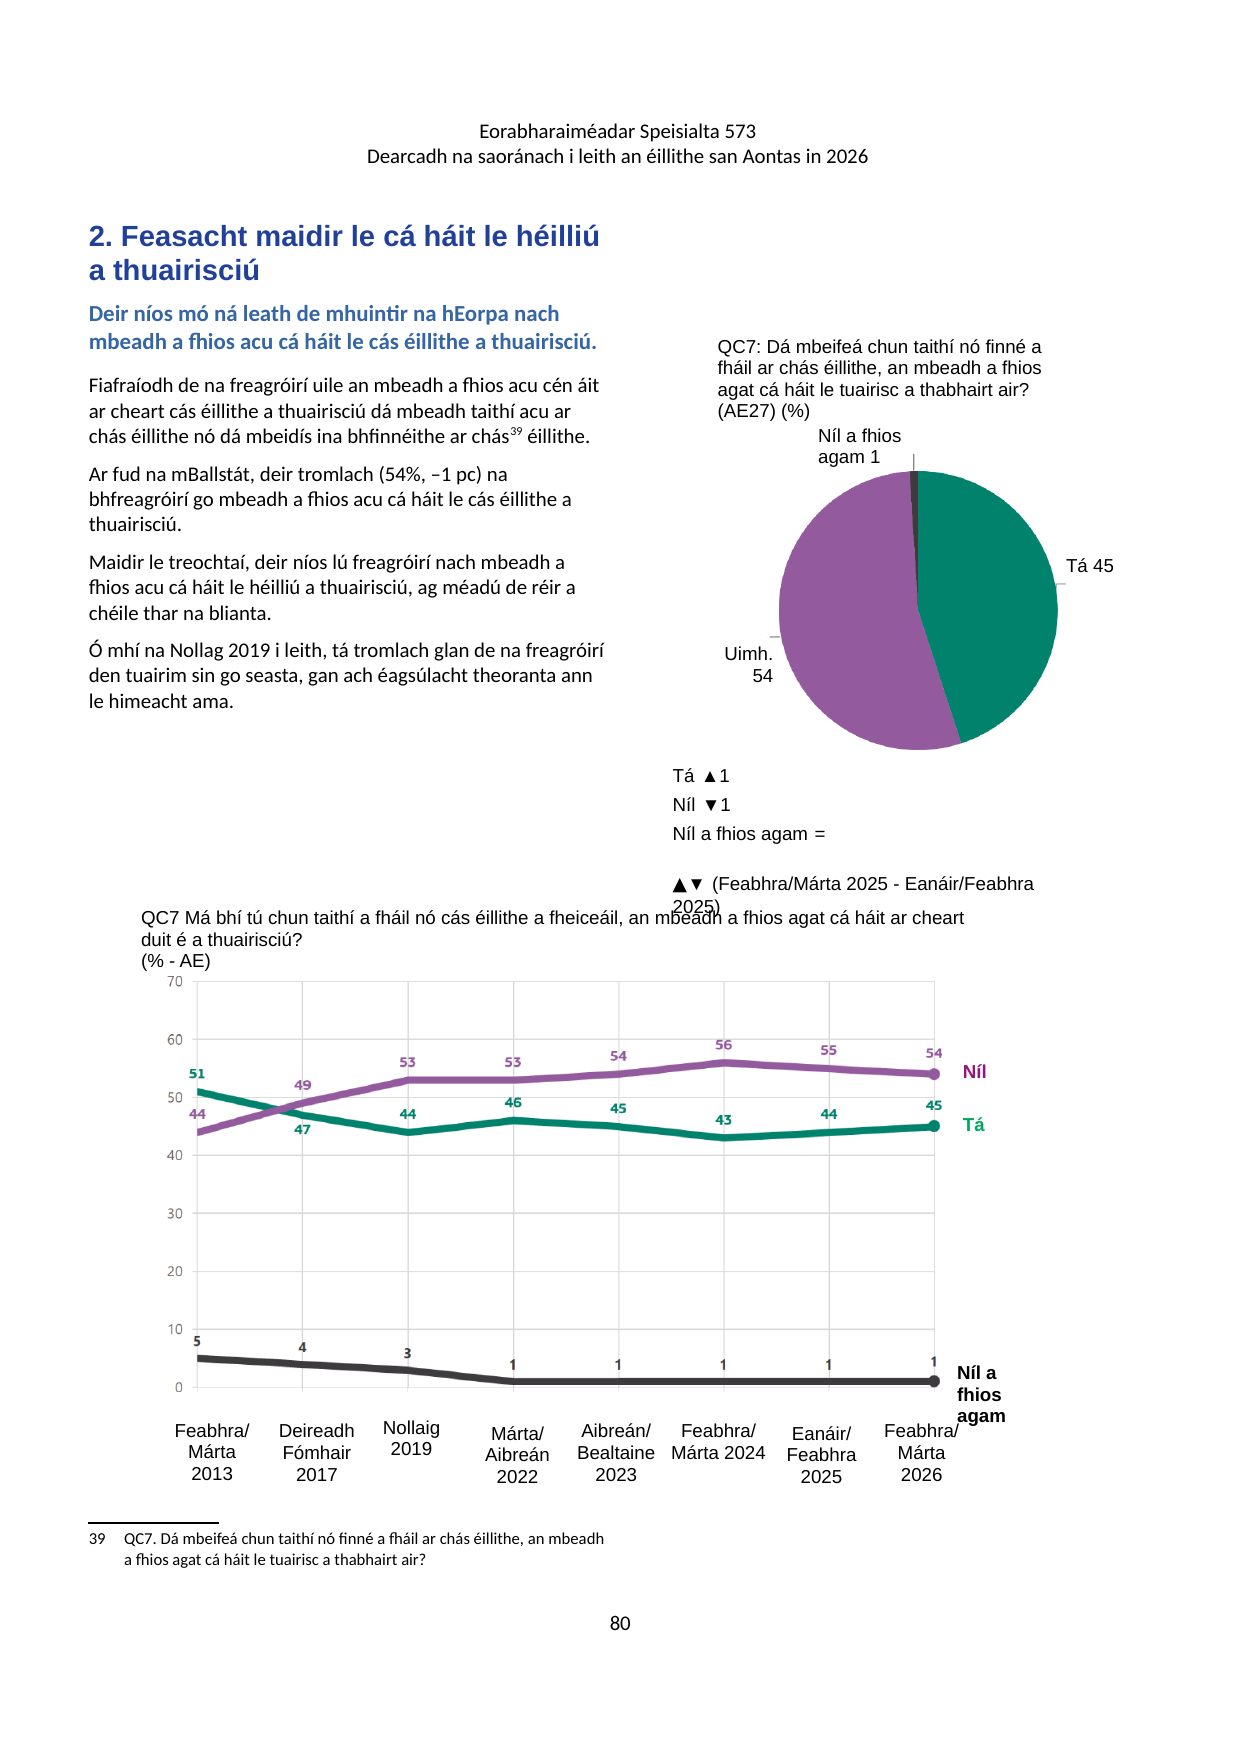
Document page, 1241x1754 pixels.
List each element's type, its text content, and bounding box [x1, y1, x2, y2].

text Ó mhí na Nollag 2019 i leith, tá tromlach glan de na freagróirí den tuairim sin go seasta, gan ach éagsúlacht theoranta ann le himeacht ama. [88, 637, 605, 713]
text Ar fud na mBallstát, deir tromlach (54%, –1 pc) na bhfreagróirí go mbeadh a fhios acu cá háit le cás éillithe a thuairisciú. [88, 461, 605, 537]
text Maidir le treochtaí, deir níos lú freagróirí nach mbeadh a fhios acu cá háit le héilliú a thuairisciú, ag méadú de réir a chéile thar na blianta. [88, 549, 605, 625]
text QC7. Dá mbeifeá chun taithí nó finné a fháil ar chás éillithe, an mbeadh a fhios agat cá háit le tuairisc a thabhairt air? [88, 1529, 605, 1569]
text Deir níos mó ná leath de mhuintir na hEorpa nach mbeadh a fhios acu cá háit le cás éillithe a thuairisciú. [88, 299, 605, 355]
picture [148, 958, 949, 1392]
picture [767, 453, 1066, 752]
text Fiafraíodh de na freagróirí uile an mbeadh a fhios acu cén áit ar cheart cás éillithe a thuairisciú dá mbeadh taithí acu ar chás éillithe nó dá mbeidís ina bhfinnéithe ar chás éillithe. [88, 373, 605, 449]
subtitle 2. Feasacht maidir le cá háit le héilliú a thuairisciú [88, 219, 605, 286]
